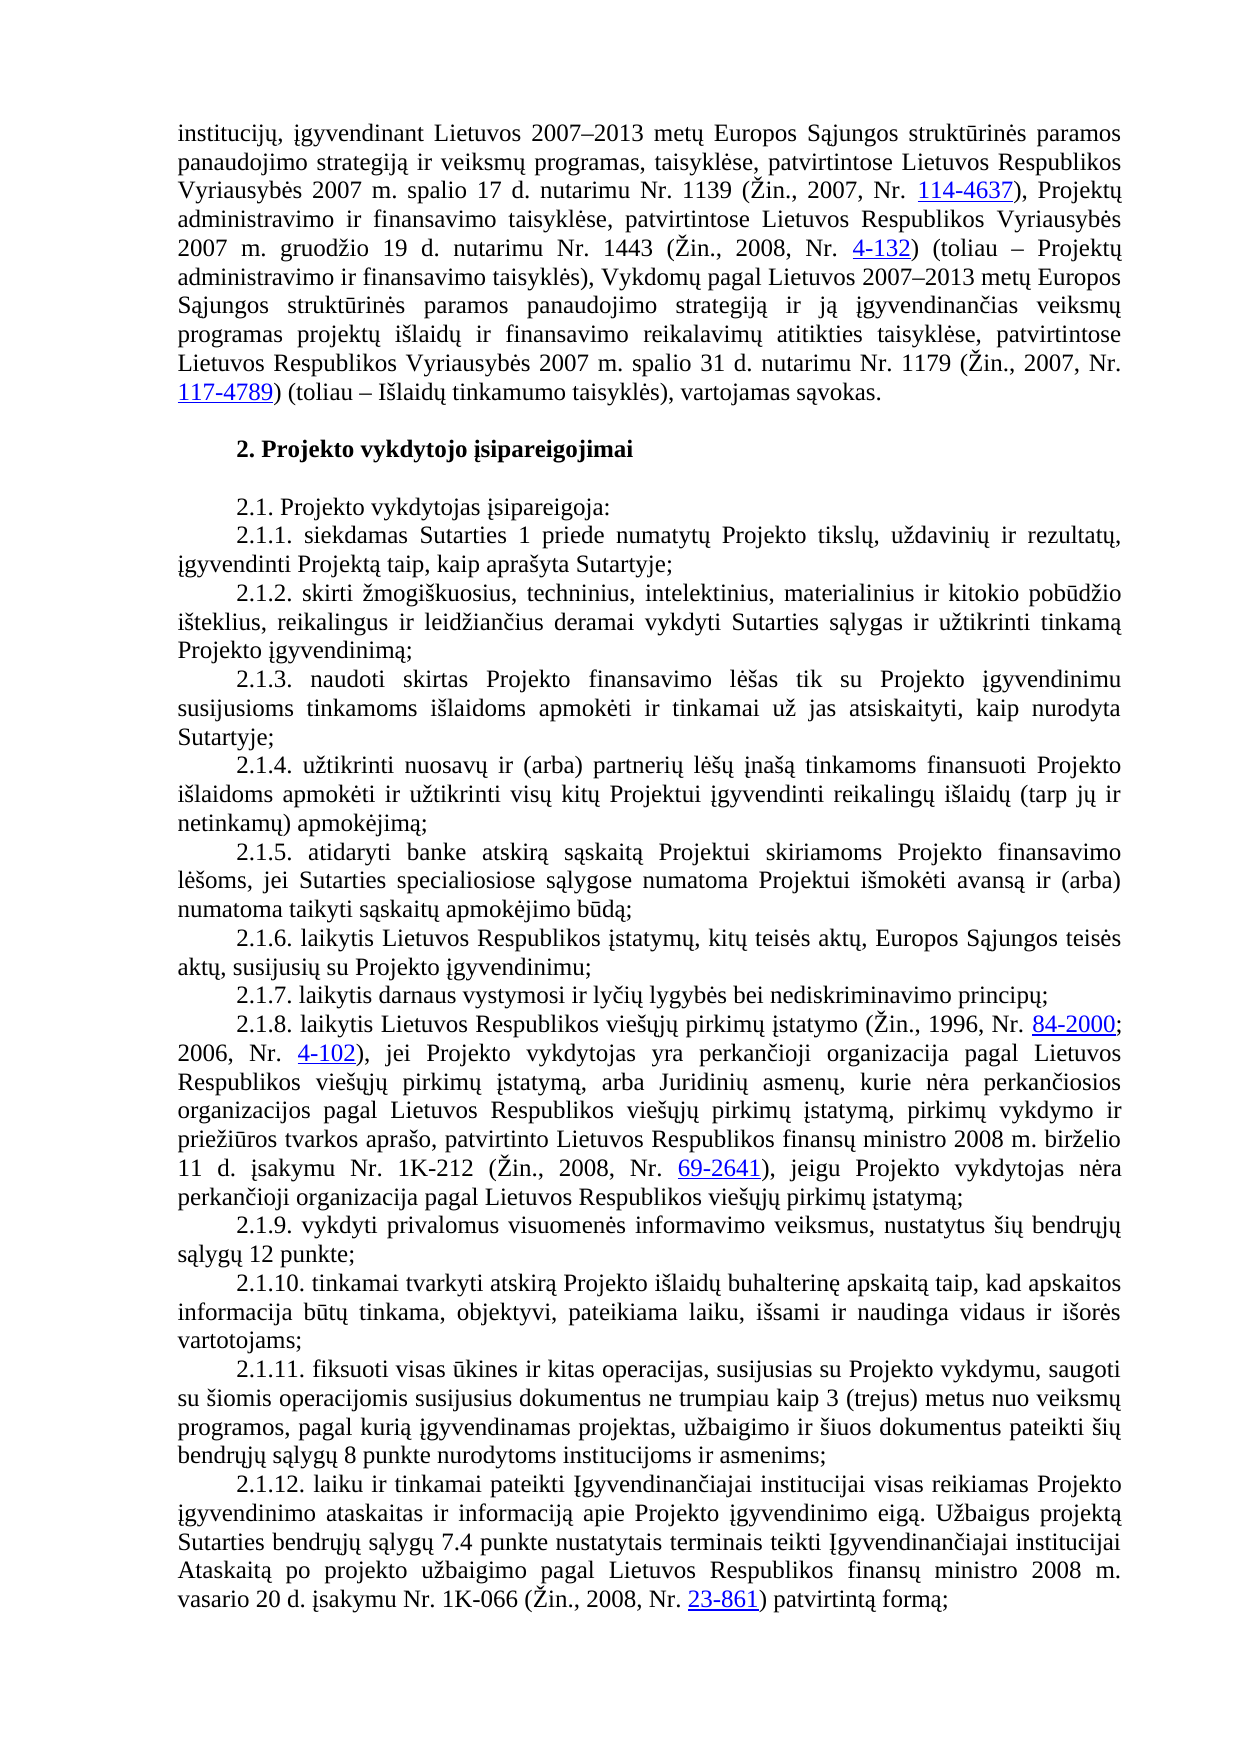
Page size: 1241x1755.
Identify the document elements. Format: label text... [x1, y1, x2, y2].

text 2.1.1. siekdamas Sutarties 1 priede numatytų Projekto tikslų, uždavinių ir rezultatų, įgyvendinti Projektą taip, kaip aprašyta Sutartyje; [177, 521, 1122, 578]
text 2.1.5. atidaryti banke atskirą sąskaitą Projektui skiriamoms Projekto finansavimo lėšoms, jei Sutarties specialiosiose sąlygose numatoma Projektui išmokėti avansą ir (arba) numatoma taikyti sąskaitų apmokėjimo būdą; [177, 837, 1122, 923]
text 2.1.11. fiksuoti visas ūkines ir kitas operacijas, susijusias su Projekto vykdymu, saugoti su šiomis operacijomis susijusius dokumentus ne trumpiau kaip 3 (trejus) metus nuo veiksmų programos, pagal kurią įgyvendinamas projektas, užbaigimo ir šiuos dokumentus pateikti šių bendrųjų sąlygų 8 punkte nurodytoms institucijoms ir asmenims; [177, 1354, 1122, 1469]
text 2.1.10. tinkamai tvarkyti atskirą Projekto išlaidų buhalterinę apskaitą taip, kad apskaitos informacija būtų tinkama, objektyvi, pateikiama laiku, išsami ir naudinga vidaus ir išorės vartotojams; [177, 1268, 1122, 1354]
text 2.1. Projekto vykdytojas įsipareigoja: [177, 492, 1122, 521]
text 2.1.4. užtikrinti nuosavų ir (arba) partnerių lėšų įnašą tinkamoms finansuoti Projekto išlaidoms apmokėti ir užtikrinti visų kitų Projektui įgyvendinti reikalingų išlaidų (tarp jų ir netinkamų) apmokėjimą; [177, 751, 1122, 837]
text 2.1.7. laikytis darnaus vystymosi ir lyčių lygybės bei nediskriminavimo principų; [177, 981, 1122, 1009]
text 2. Projekto vykdytojo įsipareigojimai [177, 434, 1122, 463]
text 2.1.8. laikytis Lietuvos Respublikos viešųjų pirkimų įstatymo (Žin., 1996, Nr. 84-2000; 2006, Nr. 4-102), jei Projekto vykdytojas yra perkančioji organizacija pagal Lietuvos Respublikos viešųjų pirkimų įstatymą, arba Juridinių asmenų, kurie nėra perkančiosios organizacijos pagal Lietuvos Respublikos viešųjų pirkimų įstatymą, pirkimų vykdymo ir priežiūros tvarkos aprašo, patvirtinto Lietuvos Respublikos finansų ministro 2008 m. birželio 11 d. įsakymu Nr. 1K-212 (Žin., 2008, Nr. 69-2641), jeigu Projekto vykdytojas nėra perkančioji organizacija pagal Lietuvos Respublikos viešųjų pirkimų įstatymą; [177, 1009, 1122, 1211]
text 2.1.9. vykdyti privalomus visuomenės informavimo veiksmus, nustatytus šių bendrųjų sąlygų 12 punkte; [177, 1211, 1122, 1268]
text institucijų, įgyvendinant Lietuvos 2007–2013 metų Europos Sąjungos struktūrinės paramos panaudojimo strategiją ir veiksmų programas, taisyklėse, patvirtintose Lietuvos Respublikos Vyriausybės 2007 m. spalio 17 d. nutarimu Nr. 1139 (Žin., 2007, Nr. 114-4637), Projektų administravimo ir finansavimo taisyklėse, patvirtintose Lietuvos Respublikos Vyriausybės 2007 m. gruodžio 19 d. nutarimu Nr. 1443 (Žin., 2008, Nr. 4-132) (toliau – Projektų administravimo ir finansavimo taisyklės), Vykdomų pagal Lietuvos 2007–2013 metų Europos Sąjungos struktūrinės paramos panaudojimo strategiją ir ją įgyvendinančias veiksmų programas projektų išlaidų ir finansavimo reikalavimų atitikties taisyklėse, patvirtintose Lietuvos Respublikos Vyriausybės 2007 m. spalio 31 d. nutarimu Nr. 1179 (Žin., 2007, Nr. 117-4789) (toliau – Išlaidų tinkamumo taisyklės), vartojamas sąvokas. [177, 118, 1122, 406]
text 2.1.2. skirti žmogiškuosius, techninius, intelektinius, materialinius ir kitokio pobūdžio išteklius, reikalingus ir leidžiančius deramai vykdyti Sutarties sąlygas ir užtikrinti tinkamą Projekto įgyvendinimą; [177, 578, 1122, 664]
text 2.1.6. laikytis Lietuvos Respublikos įstatymų, kitų teisės aktų, Europos Sąjungos teisės aktų, susijusių su Projekto įgyvendinimu; [177, 923, 1122, 981]
text 2.1.12. laiku ir tinkamai pateikti Įgyvendinančiajai institucijai visas reikiamas Projekto įgyvendinimo ataskaitas ir informaciją apie Projekto įgyvendinimo eigą. Užbaigus projektą Sutarties bendrųjų sąlygų 7.4 punkte nustatytais terminais teikti Įgyvendinančiajai institucijai Ataskaitą po projekto užbaigimo pagal Lietuvos Respublikos finansų ministro 2008 m. vasario 20 d. įsakymu Nr. 1K-066 (Žin., 2008, Nr. 23-861) patvirtintą formą; [177, 1469, 1122, 1613]
text 2.1.3. naudoti skirtas Projekto finansavimo lėšas tik su Projekto įgyvendinimu susijusioms tinkamoms išlaidoms apmokėti ir tinkamai už jas atsiskaityti, kaip nurodyta Sutartyje; [177, 664, 1122, 751]
